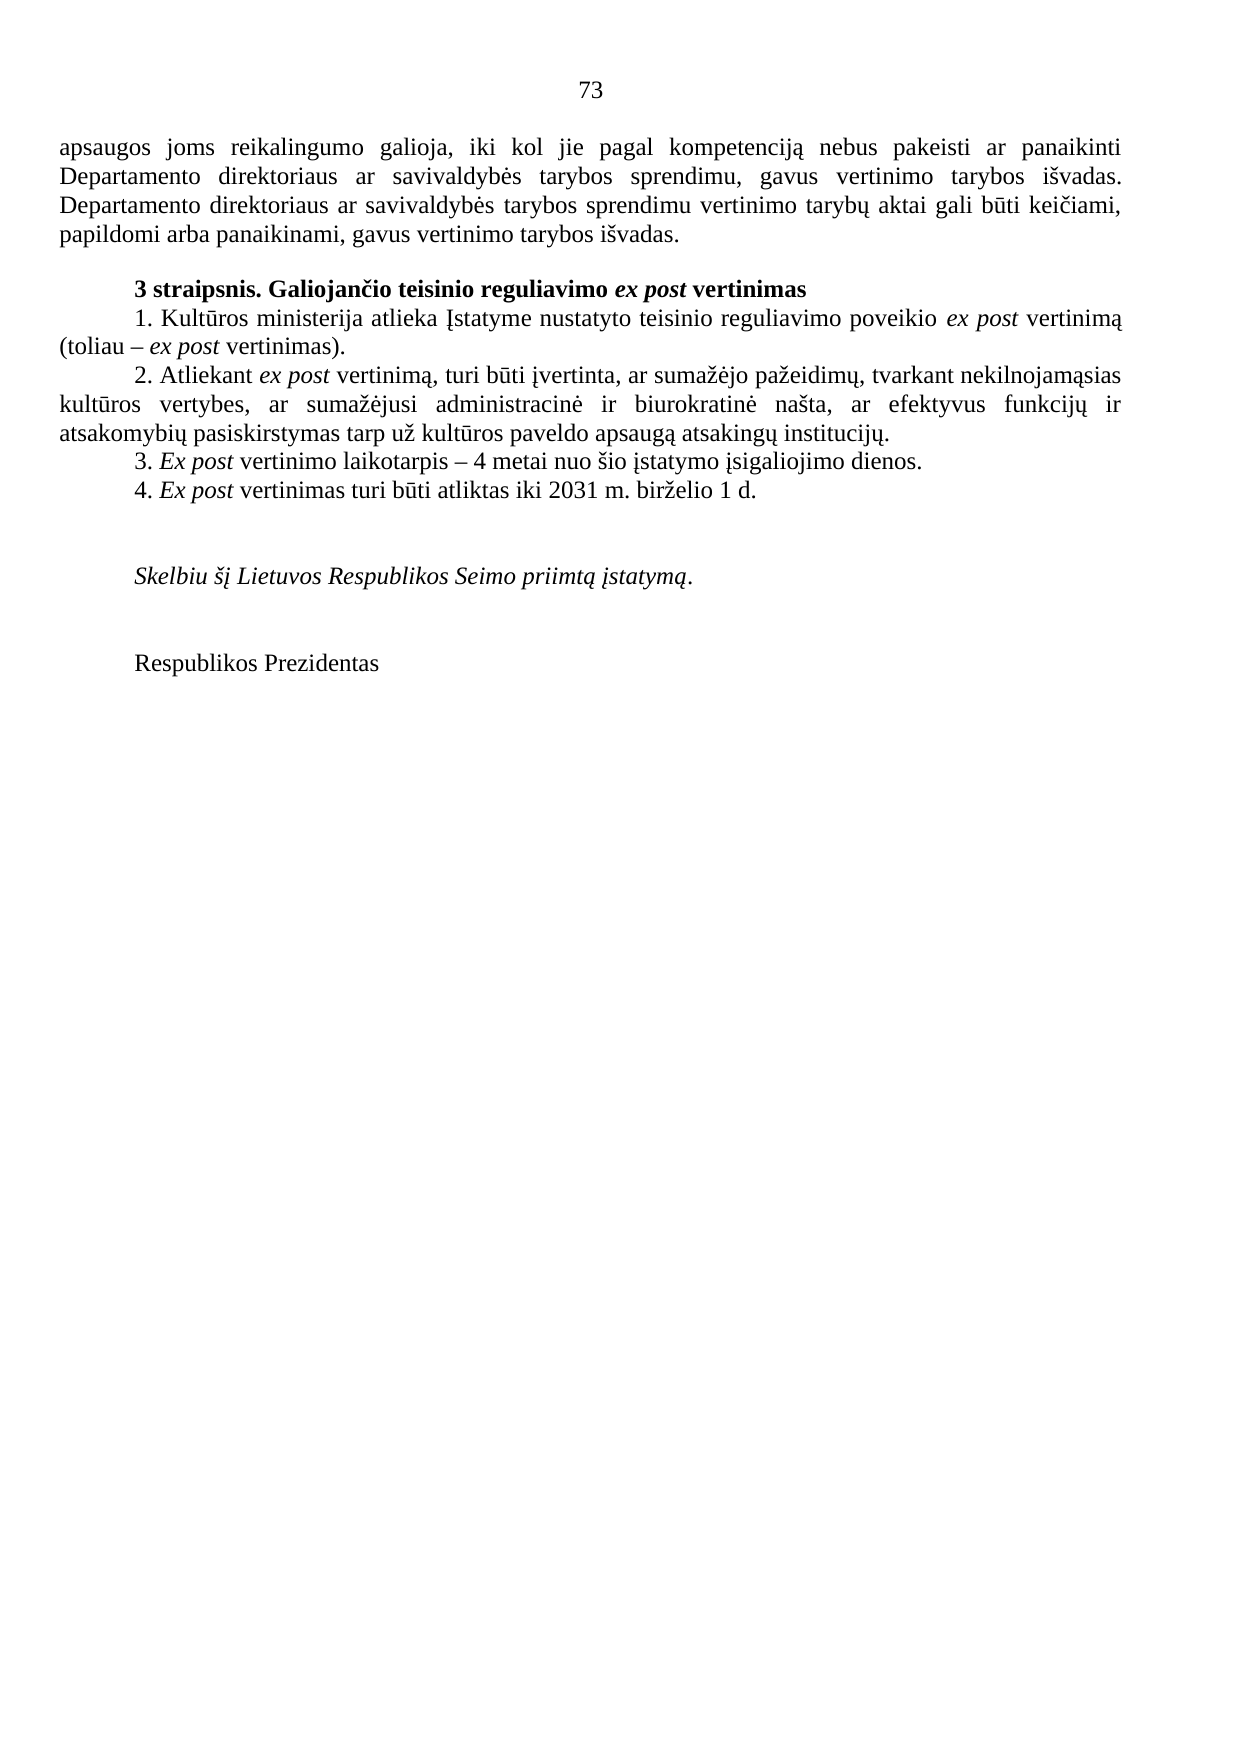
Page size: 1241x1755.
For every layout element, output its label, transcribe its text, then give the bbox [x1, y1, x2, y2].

text Skelbiu šį Lietuvos Respublikos Seimo priimtą įstatymą. [59, 561, 1122, 590]
text 4. Ex post vertinimas turi būti atliktas iki 2031 m. birželio 1 d. [59, 475, 1122, 504]
text 3 straipsnis. Galiojančio teisinio reguliavimo ex post vertinimas [59, 274, 1122, 303]
text 2. Atliekant ex post vertinimą, turi būti įvertinta, ar sumažėjo pažeidimų, tvarkant nekilnojamąsias kultūros vertybes, ar sumažėjusi administracinė ir biurokratinė našta, ar efektyvus funkcijų ir atsakomybių pasiskirstymas tarp už kultūros paveldo apsaugą atsakingų institucijų. [59, 360, 1122, 446]
text apsaugos joms reikalingumo galioja, iki kol jie pagal kompetenciją nebus pakeisti ar panaikinti Departamento direktoriaus ar savivaldybės tarybos sprendimu, gavus vertinimo tarybos išvadas. Departamento direktoriaus ar savivaldybės tarybos sprendimu vertinimo tarybų aktai gali būti keičiami, papildomi arba panaikinami, gavus vertinimo tarybos išvadas. [59, 132, 1122, 247]
text Respublikos Prezidentas [59, 648, 1122, 676]
text 3. Ex post vertinimo laikotarpis – 4 metai nuo šio įstatymo įsigaliojimo dienos. [59, 446, 1122, 475]
text 1. Kultūros ministerija atlieka Įstatyme nustatyto teisinio reguliavimo poveikio ex post vertinimą (toliau – ex post vertinimas). [59, 303, 1122, 360]
